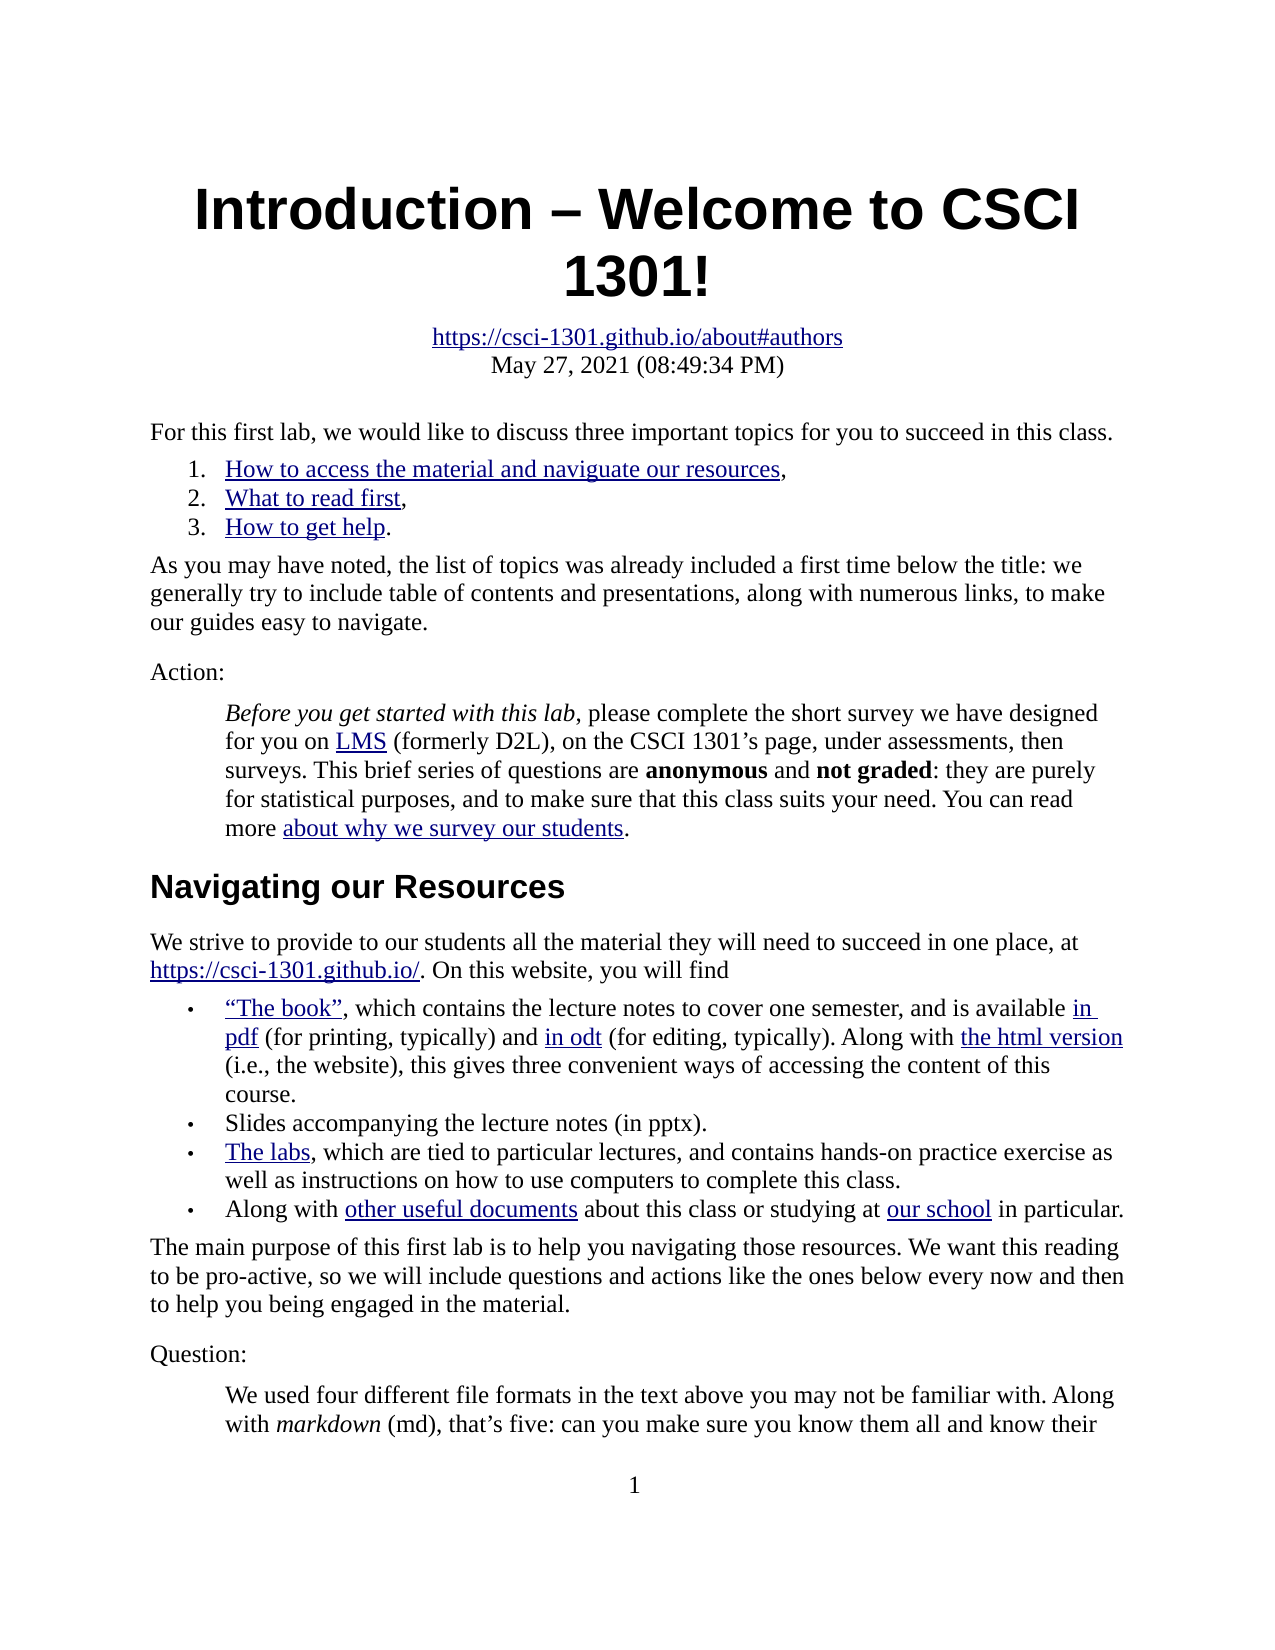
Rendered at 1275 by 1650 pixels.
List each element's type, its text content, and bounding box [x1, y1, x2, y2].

text The main purpose of this first lab is to help you navigating those resources. We want this reading to be pro-active, so we will include questions and actions like the ones below every now and then to help you being engaged in the material. [150, 1232, 1125, 1318]
list Slides accompanying the lecture notes (in pptx). [187, 1108, 1125, 1137]
text We used four different file formats in the text above you may not be familiar with. Along with markdown (md), that’s five: can you make sure you know them all and know their [225, 1380, 1125, 1437]
text https://csci-1301.github.io/about#authors [150, 322, 1125, 350]
list What to read first, [187, 483, 1125, 512]
text Action: [150, 657, 1125, 686]
list “The book”, which contains the lecture notes to cover one semester, and is available in pdf (for printing, typically) and in odt (for editing, typically). Along with the html version (i.e., the website), this gives three convenient ways of accessing the content of this course. [187, 993, 1125, 1108]
text For this first lab, we would like to discuss three important topics for you to succeed in this class. [150, 417, 1125, 446]
text Question: [150, 1339, 1125, 1368]
text We strive to provide to our students all the material they will need to succeed in one place, at https://csci-1301.github.io/. On this website, you will find [150, 927, 1125, 984]
list Along with other useful documents about this class or studying at our school in particular. [187, 1194, 1125, 1223]
title Introduction – Welcome to CSCI 1301! [150, 175, 1125, 309]
text May 27, 2021 (08:49:34 PM) [150, 350, 1125, 379]
list The labs, which are tied to particular lectures, and contains hands-on practice exercise as well as instructions on how to use computers to complete this class. [187, 1137, 1125, 1194]
list How to get help. [187, 512, 1125, 541]
subtitle Navigating our Resources [150, 866, 1125, 905]
text Before you get started with this lab, please complete the short survey we have designed for you on LMS (formerly D2L), on the CSCI 1301’s page, under assessments, then surveys. This brief series of questions are anonymous and not graded: they are purely for statistical purposes, and to make sure that this class suits your need. You can read more about why we survey our students. [225, 698, 1125, 841]
text As you may have noted, the list of topics was already included a first time below the title: we generally try to include table of contents and presentations, along with numerous links, to make our guides easy to navigate. [150, 550, 1125, 636]
list How to access the material and naviguate our resources, [187, 454, 1125, 483]
